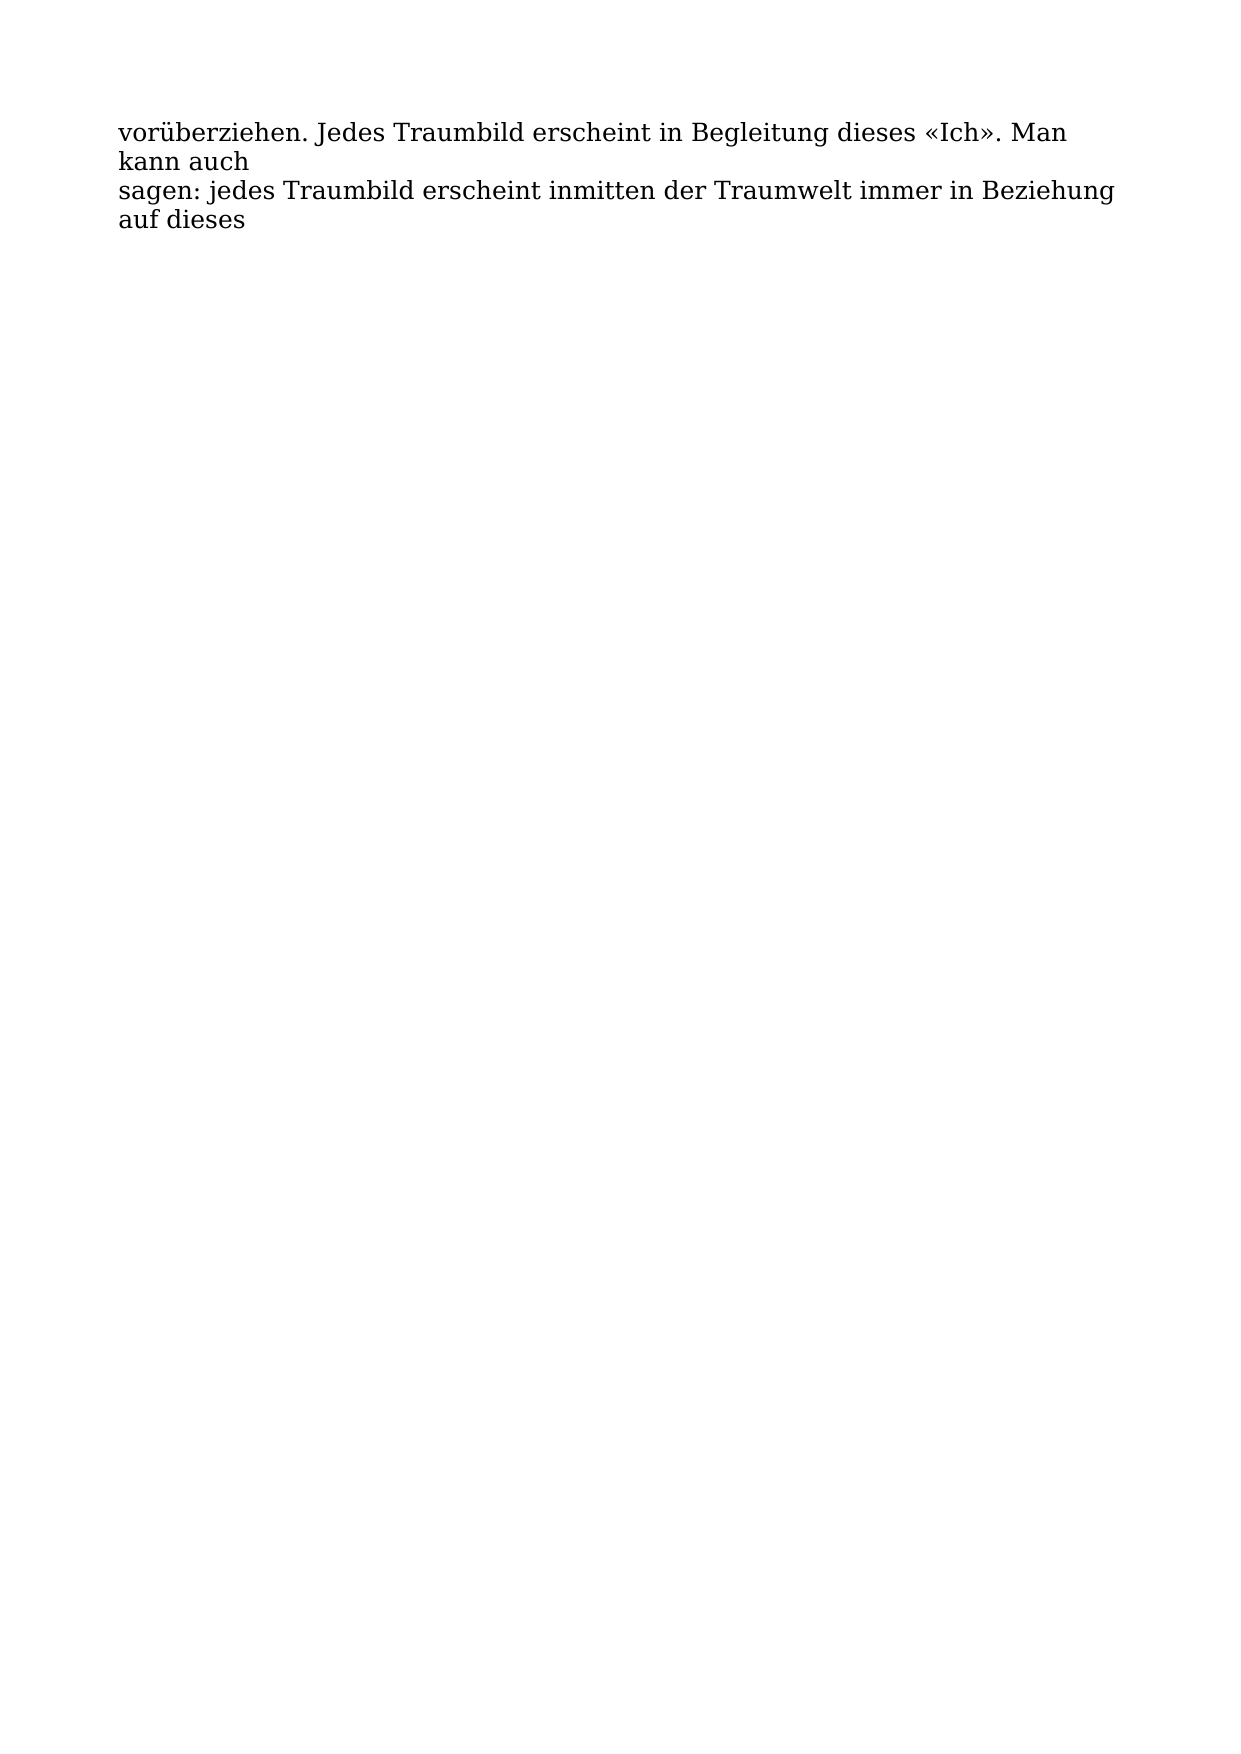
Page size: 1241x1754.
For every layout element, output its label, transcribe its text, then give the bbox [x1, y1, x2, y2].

text sagen: jedes Traumbild erscheint inmitten der Traumwelt immer in Beziehung auf dieses [118, 176, 1122, 235]
text vorüberziehen. Jedes Traumbild erscheint in Begleitung dieses «Ich». Man kann auch [118, 118, 1122, 176]
